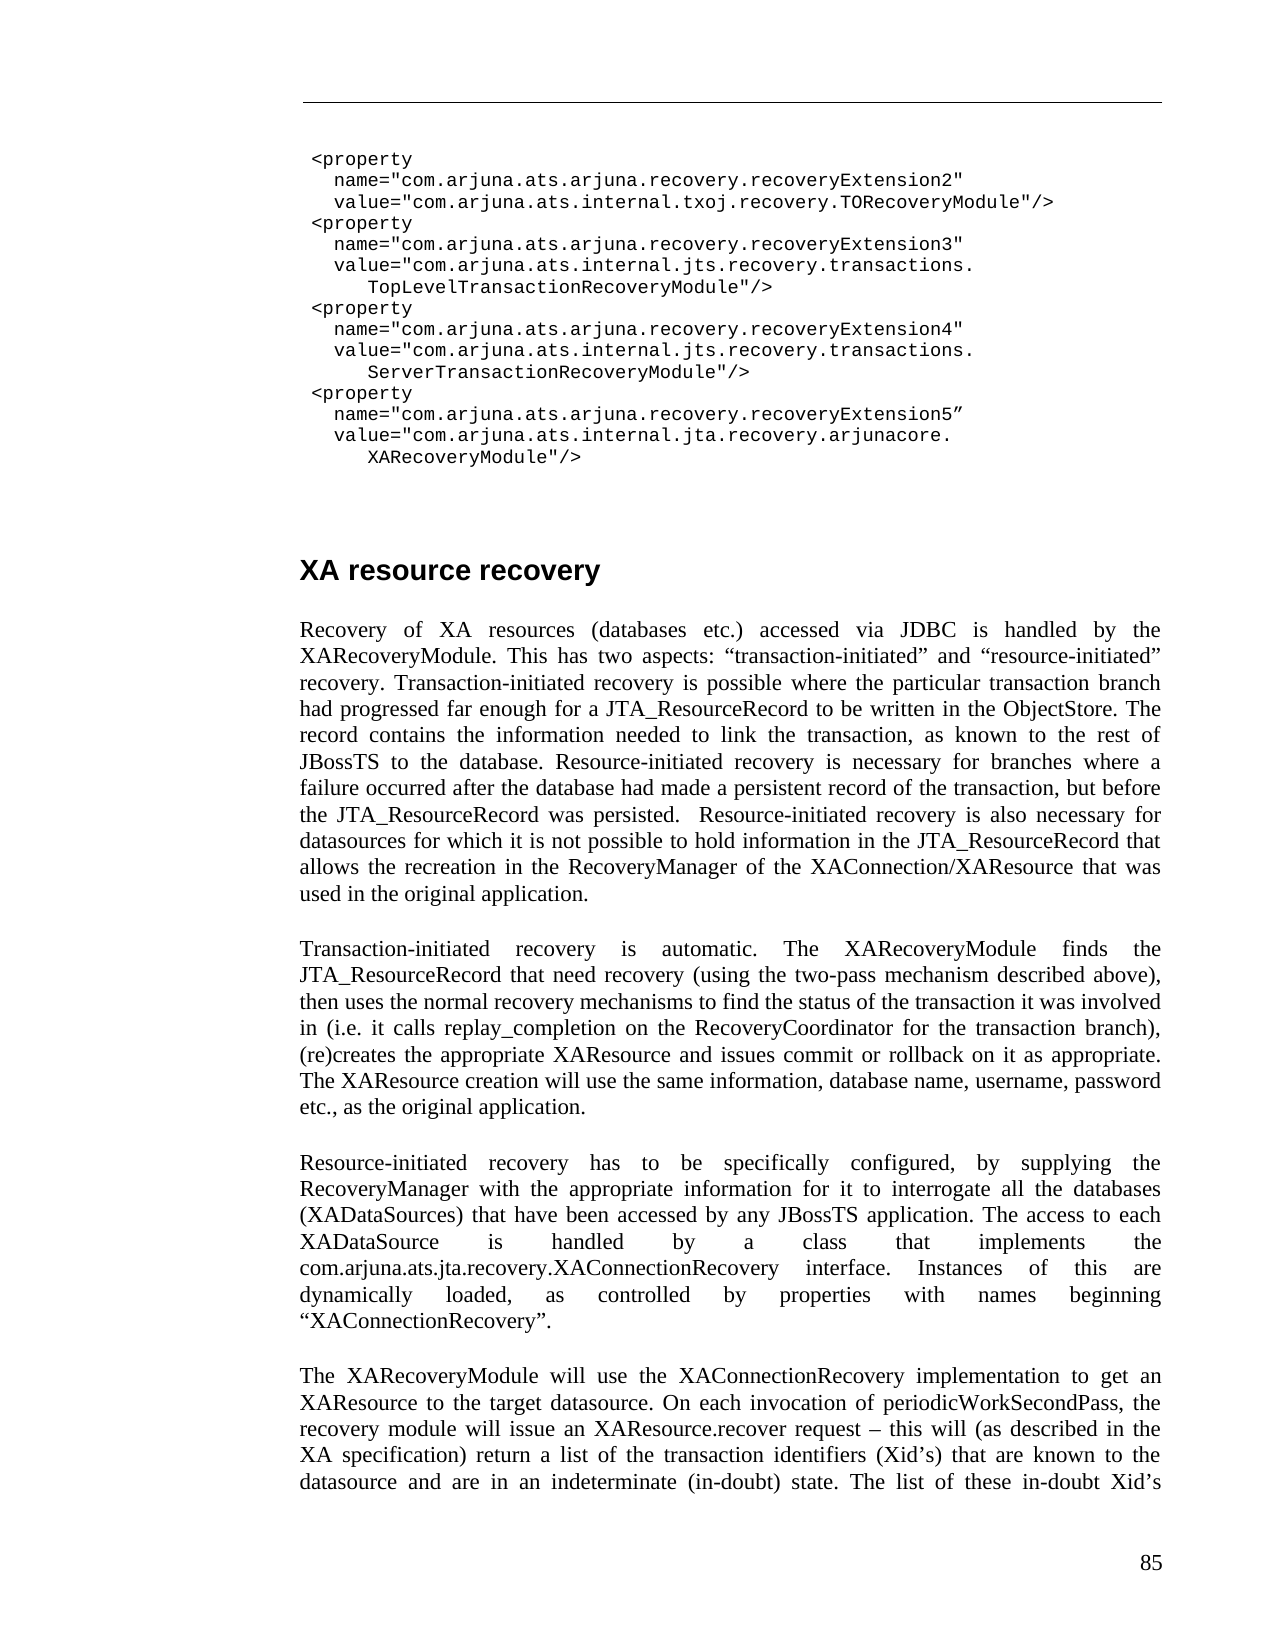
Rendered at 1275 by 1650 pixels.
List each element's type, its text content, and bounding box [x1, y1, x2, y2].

text value="com.arjuna.ats.internal.jts.recovery.transactions. [311, 341, 1162, 362]
text The XARecoveryModule will use the XAConnectionRecovery implementation to get an XAResource to the target datasource. On each invocation of periodicWorkSecondPass, the recovery module will issue an XAResource.recover request – this will (as described in the XA specification) return a list of the transaction identifiers (Xid’s) that are known to the datasource and are in an indeterminate (in-doubt) state. The list of these in-doubt Xid’s [299, 1362, 1162, 1494]
text TopLevelTransactionRecoveryModule"/> [311, 277, 1162, 299]
text <property [311, 299, 1162, 320]
text name="com.arjuna.ats.arjuna.recovery.recoveryExtension2" [311, 171, 1162, 192]
text name="com.arjuna.ats.arjuna.recovery.recoveryExtension3" [311, 235, 1162, 256]
text Transaction-initiated recovery is automatic. The XARecoveryModule finds the JTA_ResourceRecord that need recovery (using the two-pass mechanism described above), then uses the normal recovery mechanisms to find the status of the transaction it was involved in (i.e. it calls replay_completion on the RecoveryCoordinator for the transaction branch), (re)creates the appropriate XAResource and issues commit or rollback on it as appropriate. The XAResource creation will use the same information, database name, username, password etc., as the original application. [299, 935, 1162, 1120]
text <property [311, 150, 1162, 171]
text Resource-initiated recovery has to be specifically configured, by supplying the RecoveryManager with the appropriate information for it to interrogate all the databases (XADataSources) that have been accessed by any JBossTS application. The access to each XADataSource is handled by a class that implements the com.arjuna.ats.jta.recovery.XAConnectionRecovery interface. Instances of this are dynamically loaded, as controlled by properties with names beginning “XAConnectionRecovery”. [299, 1149, 1162, 1333]
text ServerTransactionRecoveryModule"/> [187, 362, 1162, 384]
text XARecoveryModule"/> [311, 447, 1162, 469]
text name="com.arjuna.ats.arjuna.recovery.recoveryExtension4" [311, 320, 1162, 341]
text <property [311, 384, 1162, 405]
text <property [311, 214, 1162, 235]
text name="com.arjuna.ats.arjuna.recovery.recoveryExtension5” [311, 405, 1162, 426]
text value="com.arjuna.ats.internal.txoj.recovery.TORecoveryModule"/> [311, 192, 1162, 214]
subtitle XA resource recovery [187, 553, 1162, 587]
text value="com.arjuna.ats.internal.jts.recovery.transactions. [311, 256, 1162, 277]
text value="com.arjuna.ats.internal.jta.recovery.arjunacore. [311, 426, 1162, 447]
text Recovery of XA resources (databases etc.) accessed via JDBC is handled by the XARecoveryModule. This has two aspects: “transaction-initiated” and “resource-initiated” recovery. Transaction-initiated recovery is possible where the particular transaction branch had progressed far enough for a JTA_ResourceRecord to be written in the ObjectStore. The record contains the information needed to link the transaction, as known to the rest of JBossTS to the database. Resource-initiated recovery is necessary for branches where a failure occurred after the database had made a persistent record of the transaction, but before the JTA_ResourceRecord was persisted. Resource-initiated recovery is also necessary for datasources for which it is not possible to hold information in the JTA_ResourceRecord that allows the recreation in the RecoveryManager of the XAConnection/XAResource that was used in the original application. [299, 616, 1162, 906]
